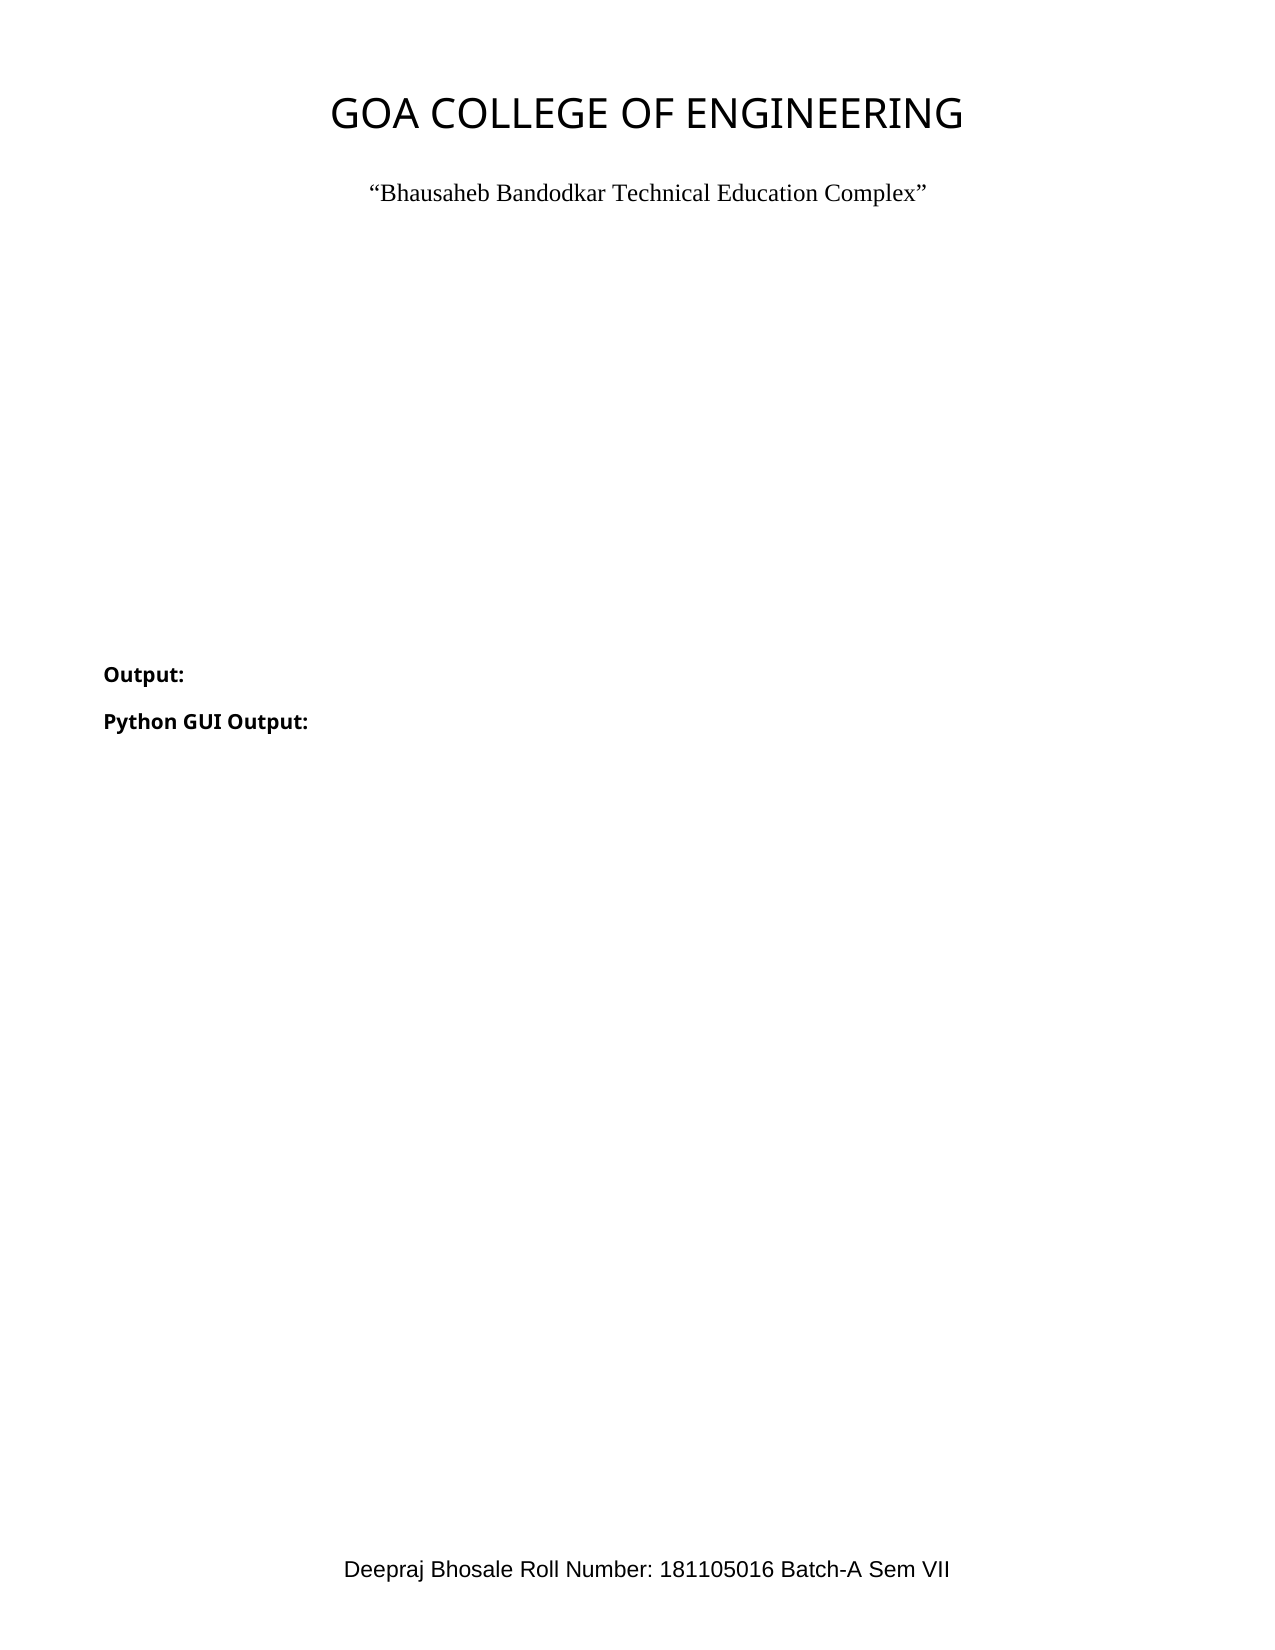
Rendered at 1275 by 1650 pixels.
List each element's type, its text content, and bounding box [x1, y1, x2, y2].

text Python GUI Output: [103, 707, 1191, 736]
text Output: [103, 660, 1191, 688]
